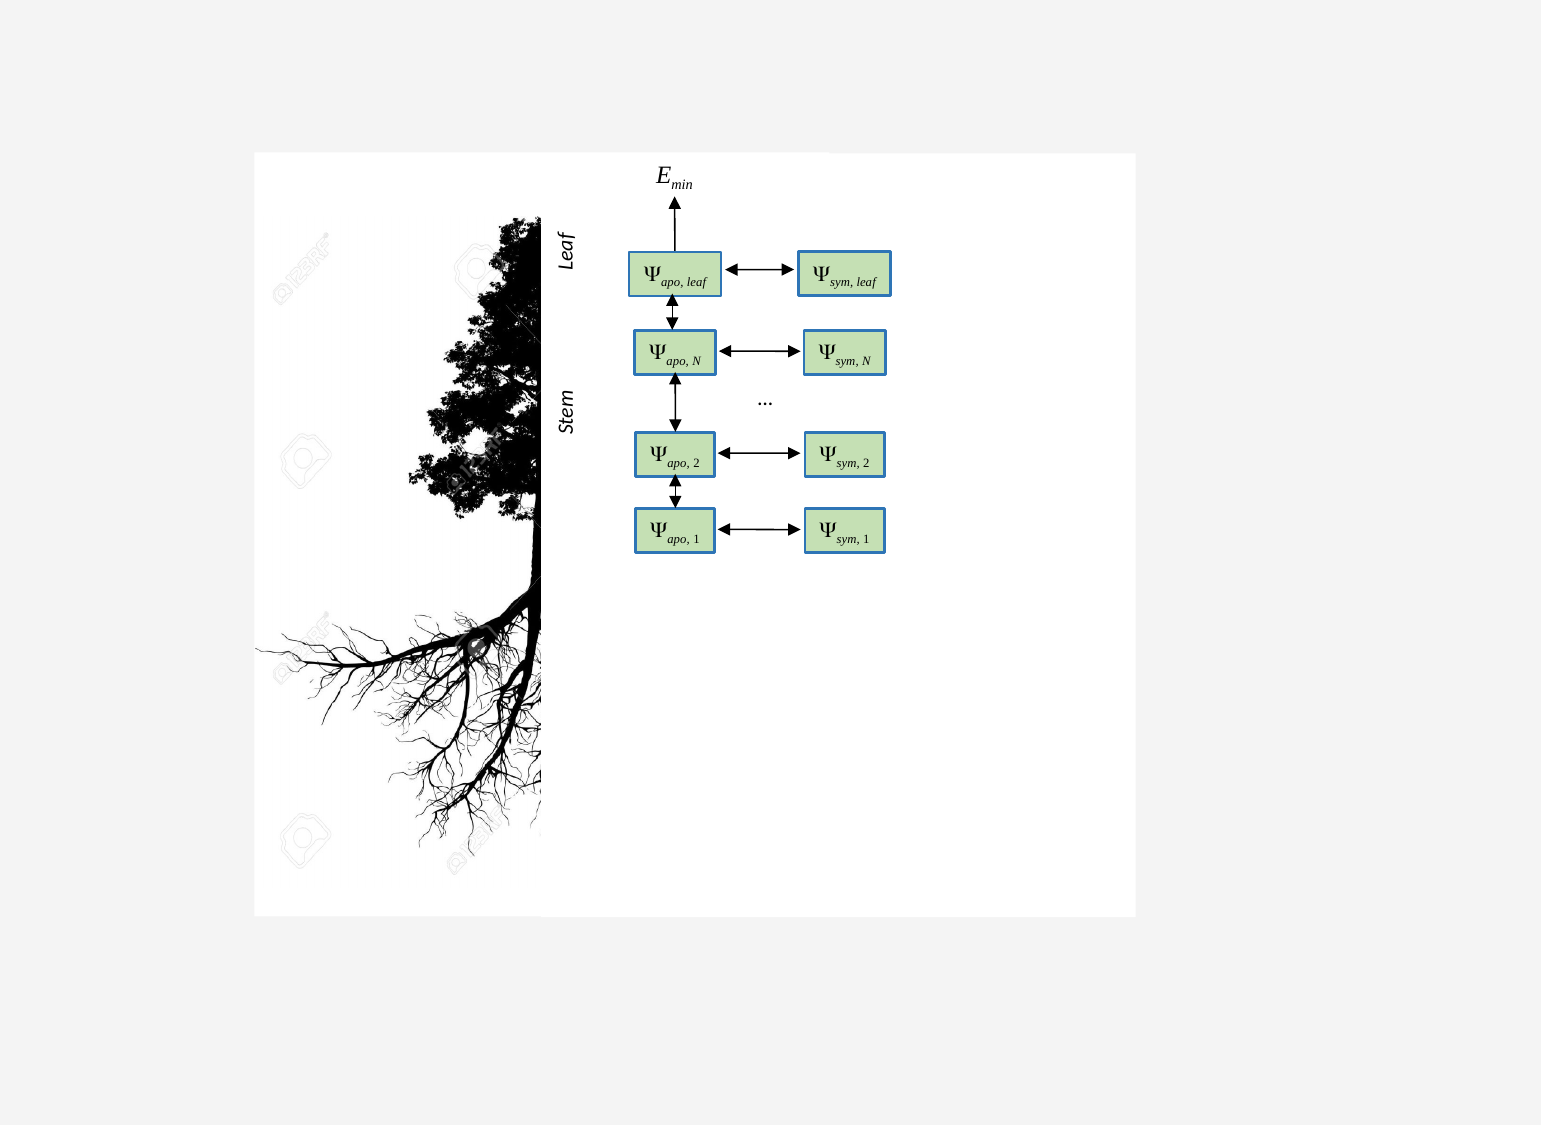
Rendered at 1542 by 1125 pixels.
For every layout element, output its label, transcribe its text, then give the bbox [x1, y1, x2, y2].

text_box apo, 2 [635, 432, 715, 477]
text_box sym, leaf [798, 251, 891, 296]
text_box sym, N [803, 330, 886, 375]
text_box Leaf [543, 193, 585, 311]
text_box sym, 1 [804, 508, 885, 553]
text_box … [743, 376, 784, 417]
picture [255, 216, 541, 889]
text_box apo, leaf [629, 251, 721, 296]
text_box Emin [641, 150, 708, 200]
text_box apo, N [634, 330, 716, 375]
text_box Stem [543, 372, 585, 452]
text_box apo, 1 [635, 508, 715, 553]
text_box [254, 152, 1136, 918]
text_box sym, 2 [804, 432, 885, 477]
